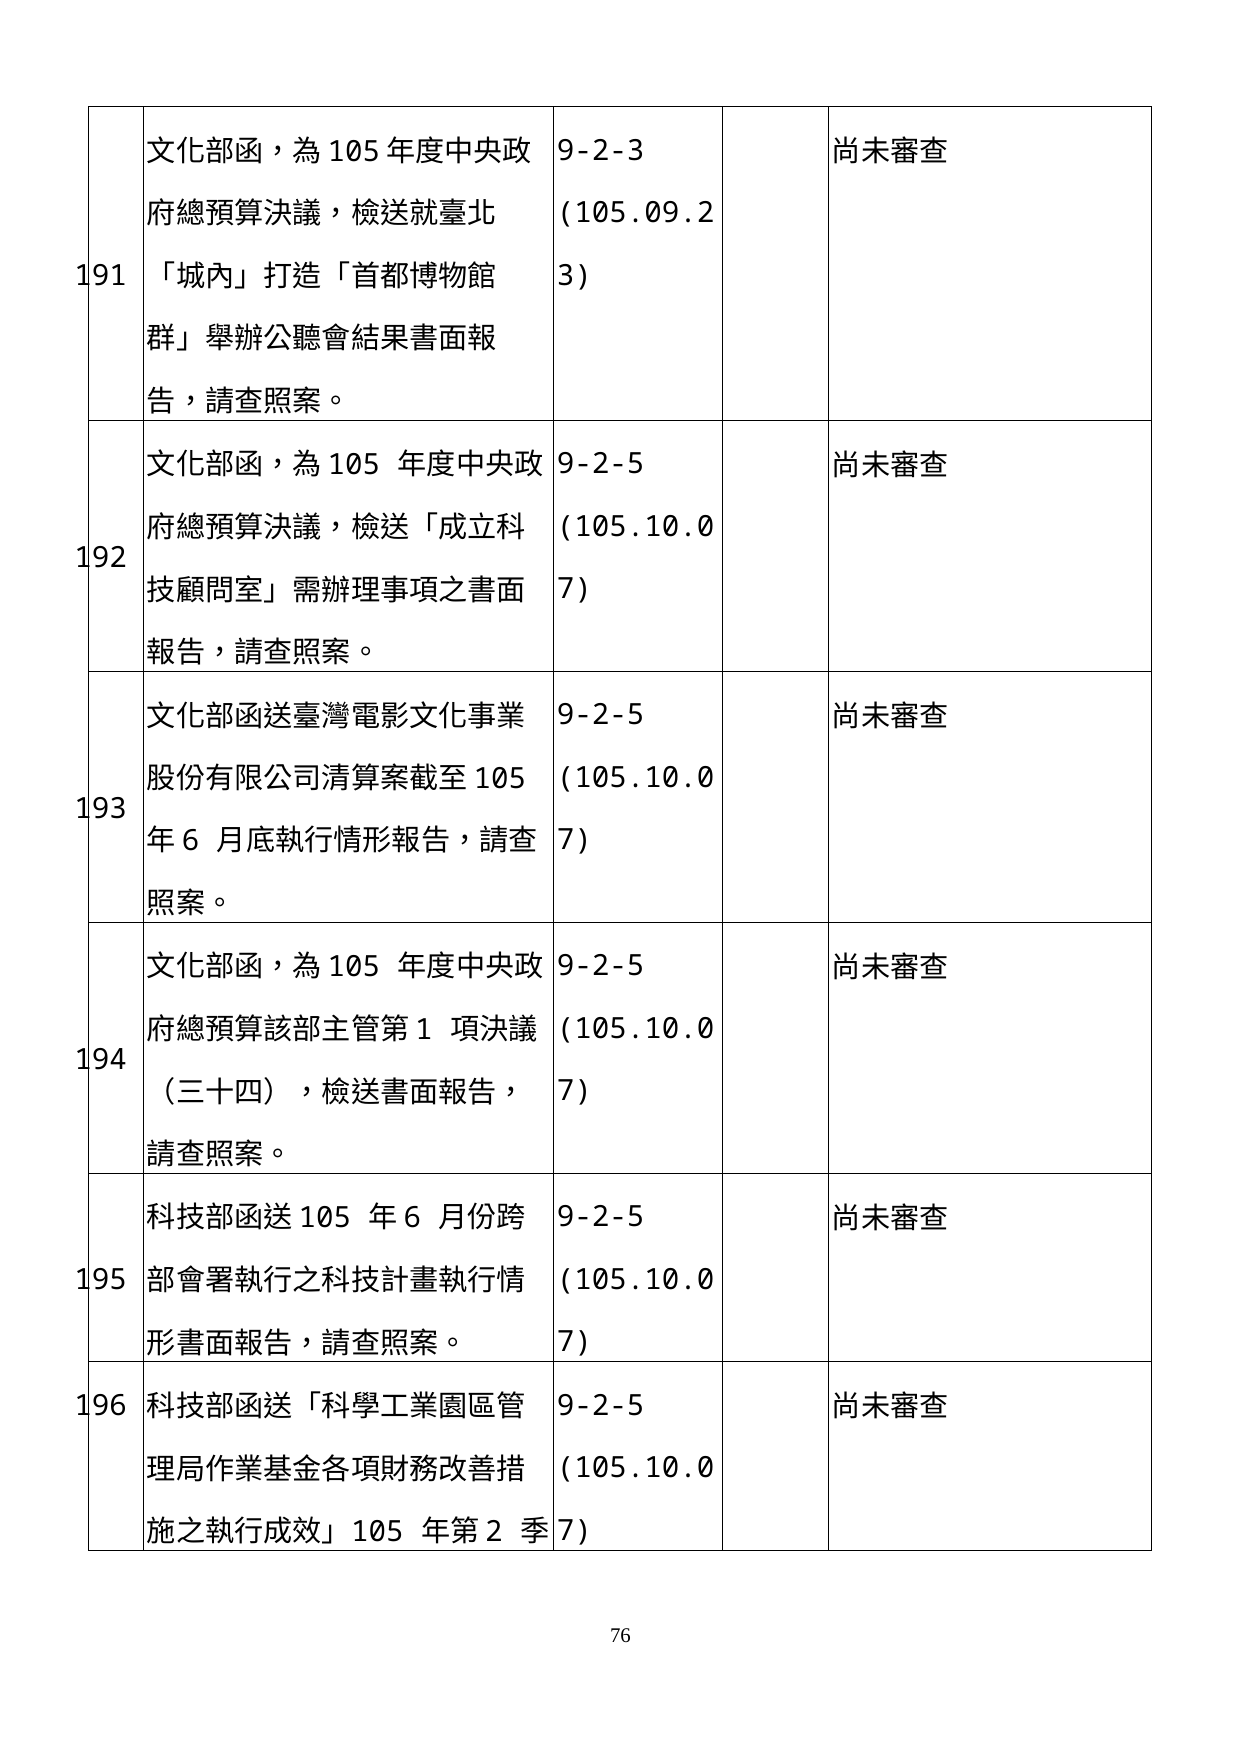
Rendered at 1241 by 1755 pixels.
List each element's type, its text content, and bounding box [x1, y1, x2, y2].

table_cell [723, 1362, 828, 1550]
table_cell 科技部函送105 年6 月份跨部會署執行之科技計畫執行情形書面報告，請查照案。 [144, 1174, 553, 1361]
table_cell 9-2-5 (105.10.07) [554, 923, 722, 1173]
table_cell 科技部函送「科學工業園區管理局作業基金各項財務改善措施之執行成效」105 年第2 季 [144, 1362, 553, 1550]
table_cell 尚未審查 [829, 107, 1151, 419]
table_cell [723, 107, 828, 419]
table_cell 文化部函送臺灣電影文化事業股份有限公司清算案截至105 年6 月底執行情形報告，請查照案。 [144, 672, 553, 922]
table_cell 尚未審查 [829, 1174, 1151, 1361]
table_cell [723, 672, 828, 922]
table_cell 尚未審查 [829, 421, 1151, 671]
table_cell 9-2-5 (105.10.07) [554, 672, 722, 922]
table_cell 9-2-5 (105.10.07) [554, 1362, 722, 1550]
table_cell 9-2-3 (105.09.23) [554, 107, 722, 419]
table_cell [723, 923, 828, 1173]
table_cell [89, 421, 143, 671]
table_cell 尚未審查 [829, 923, 1151, 1173]
table_cell [723, 421, 828, 671]
table_cell 文化部函，為105 年度中央政府總預算該部主管第1 項決議（三十四），檢送書面報告，請查照案。 [144, 923, 553, 1173]
table_cell 文化部函，為105年度中央政府總預算決議，檢送就臺北「城內」打造「首都博物館群」舉辦公聽會結果書面報告，請查照案。 [144, 107, 553, 419]
table_cell 尚未審查 [829, 1362, 1151, 1550]
table_cell 9-2-5 (105.10.07) [554, 1174, 722, 1361]
table_cell 文化部函，為105 年度中央政府總預算決議，檢送「成立科技顧問室」需辦理事項之書面報告，請查照案。 [144, 421, 553, 671]
table_cell [89, 672, 143, 922]
table_cell [89, 923, 143, 1173]
table_cell [89, 107, 143, 419]
table_cell 尚未審查 [829, 672, 1151, 922]
table_cell [89, 1174, 143, 1361]
table_cell [89, 1362, 143, 1550]
table_cell [723, 1174, 828, 1361]
table_cell 9-2-5 (105.10.07) [554, 421, 722, 671]
